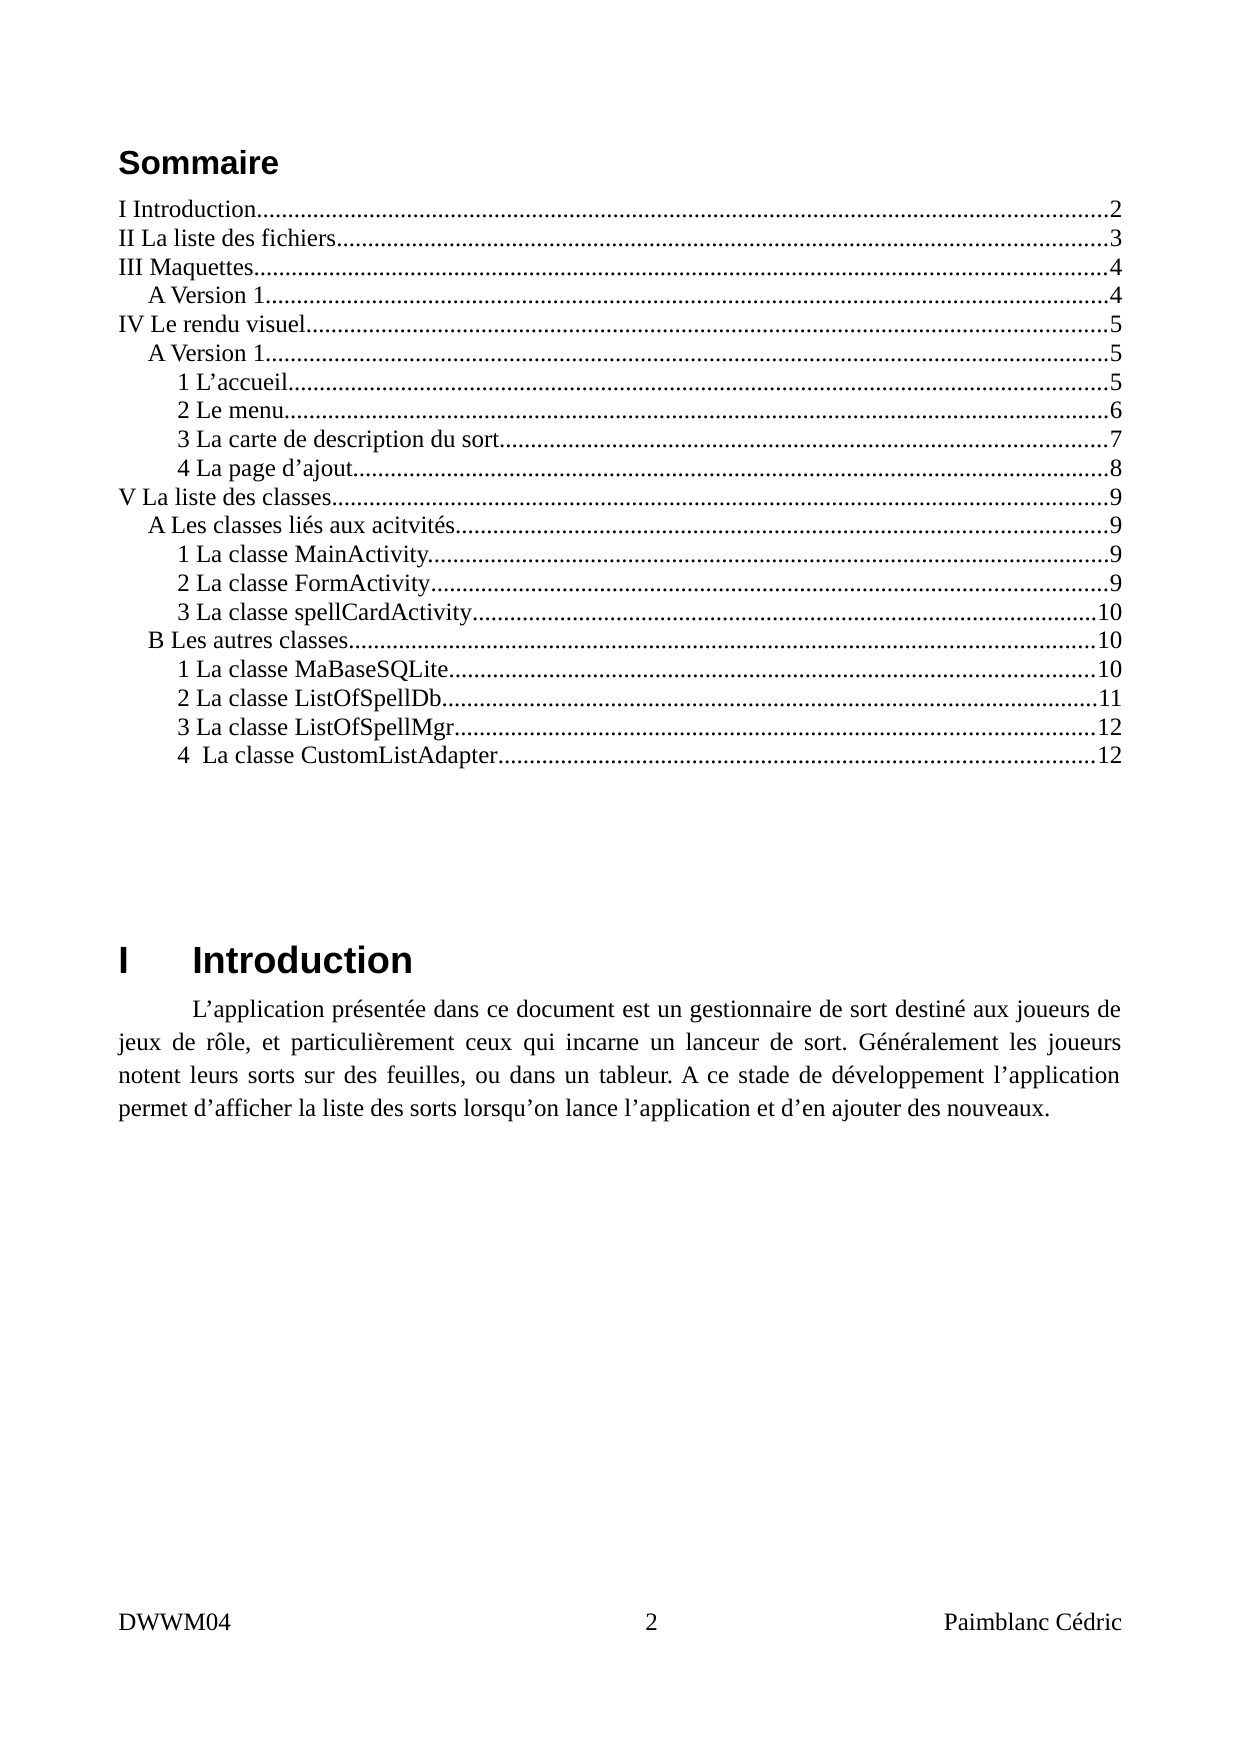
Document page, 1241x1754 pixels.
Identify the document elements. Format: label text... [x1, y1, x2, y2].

text 2 La classe ListOfSpellDb 11 [177, 683, 1122, 712]
text 1 L’accueil 5 [177, 367, 1122, 395]
text III Maquettes 4 [118, 252, 1122, 280]
text IV Le rendu visuel 5 [118, 309, 1122, 338]
text 4 La classe CustomListAdapter 12 [177, 740, 1122, 769]
text II La liste des fichiers 3 [118, 223, 1122, 252]
text A Version 1 4 [148, 280, 1122, 309]
subtitle Sommaire [118, 143, 1122, 182]
text 3 La classe spellCardActivity 10 [177, 597, 1122, 625]
text A Les classes liés aux acitvités 9 [148, 510, 1122, 539]
text I Introduction 2 [118, 194, 1122, 223]
text 4 La page d’ajout 8 [177, 453, 1122, 482]
text 3 La carte de description du sort 7 [177, 424, 1122, 453]
subtitle Introduction [118, 938, 1122, 982]
text 1 La classe MaBaseSQLite 10 [177, 654, 1122, 683]
text 2 Le menu 6 [177, 395, 1122, 424]
text 1 La classe MainActivity. 9 [177, 539, 1122, 568]
text B Les autres classes 10 [148, 625, 1122, 654]
text 3 La classe ListOfSpellMgr 12 [177, 712, 1122, 740]
text A Version 1 5 [148, 338, 1122, 367]
text 2 La classe FormActivity 9 [177, 568, 1122, 597]
text L’application présentée dans ce document est un gestionnaire de sort destiné aux joueurs de jeux de rôle, et particulièrement ceux qui incarne un lanceur de sort. Généralement les joueurs notent leurs sorts sur des feuilles, ou dans un tableur. A ce stade de développement l’application permet d’afficher la liste des sorts lorsqu’on lance l’application et d’en ajouter des nouveaux. [118, 994, 1122, 1122]
text V La liste des classes. 9 [118, 482, 1122, 510]
